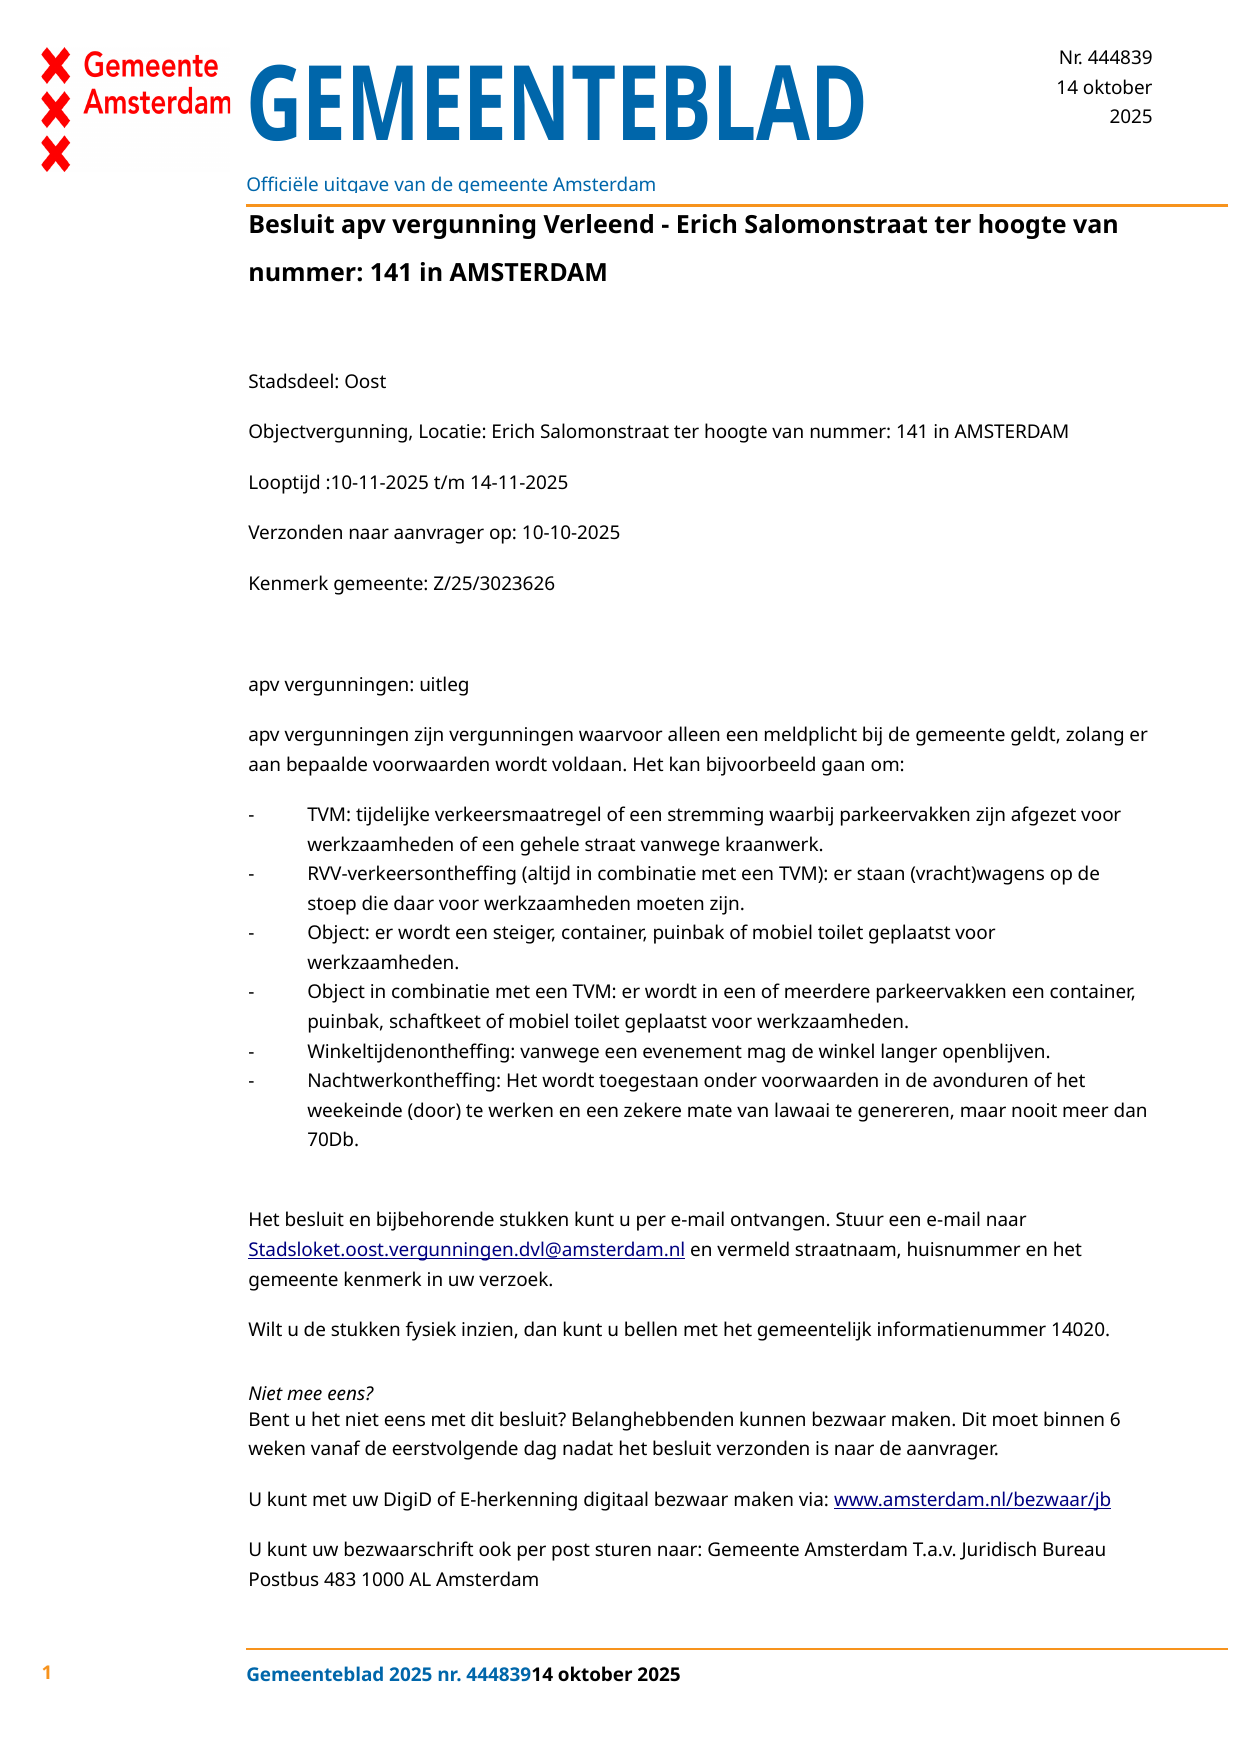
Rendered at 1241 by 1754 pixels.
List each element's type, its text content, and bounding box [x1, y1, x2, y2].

text U kunt met uw DigiD of E-herkenning digitaal bezwaar maken via: www.amsterdam.nl/bezwaar/jb [248, 1486, 1152, 1512]
list TVM: tijdelijke verkeersmaatregel of een stremming waarbij parkeervakken zijn afgezet voor werkzaamheden of een gehele straat vanwege kraanwerk. [248, 801, 1152, 857]
text apv vergunningen: uitleg [248, 671, 1152, 697]
list Object: er wordt een steiger, container, puinbak of mobiel toilet geplaatst voor werkzaamheden. [248, 919, 1152, 975]
text Wilt u de stukken fysiek inzien, dan kunt u bellen met het gemeentelijk informatienummer 14020. [248, 1316, 1152, 1342]
list Winkeltijdenontheffing: vanwege een evenement mag de winkel langer openblijven. [248, 1038, 1152, 1064]
text Bent u het niet eens met dit besluit? Belanghebbenden kunnen bezwaar maken. Dit moet binnen 6 weken vanaf de eerstvolgende dag nadat het besluit verzonden is naar de aanvrager. [248, 1406, 1152, 1461]
text Verzonden naar aanvrager op: 10-10-2025 [248, 519, 1152, 545]
text Stadsdeel: Oost [248, 368, 1152, 394]
list RVV-verkeersontheffing (altijd in combinatie met een TVM): er staan (vracht)wagens op de stoep die daar voor werkzaamheden moeten zijn. [248, 860, 1152, 916]
text Kenmerk gemeente: Z/25/3023626 [248, 570, 1152, 596]
text Looptijd :10-11-2025 t/m 14-11-2025 [248, 469, 1152, 495]
text U kunt uw bezwaarschrift ook per post sturen naar: Gemeente Amsterdam T.a.v. Juridisch Bureau Postbus 483 1000 AL Amsterdam [248, 1536, 1152, 1592]
list Nachtwerkontheffing: Het wordt toegestaan onder voorwaarden in de avonduren of het weekeinde (door) te werken en een zekere mate van lawaai te genereren, maar nooit meer dan 70Db. [248, 1067, 1152, 1152]
text Besluit apv vergunning Verleend - Erich Salomonstraat ter hoogte van nummer: 141 in AMSTERDAM [248, 207, 1152, 288]
text Objectvergunning, Locatie: Erich Salomonstraat ter hoogte van nummer: 141 in AMSTERDAM [248, 419, 1152, 444]
text apv vergunningen zijn vergunningen waarvoor alleen een meldplicht bij de gemeente geldt, zolang er aan bepaalde voorwaarden wordt voldaan. Het kan bijvoorbeeld gaan om: [248, 721, 1152, 777]
picture [41, 47, 231, 172]
text Het besluit en bijbehorende stukken kunt u per e-mail ontvangen. Stuur een e-mail naar Stadsloket.oost.vergunningen.dvl@amsterdam.nl en vermeld straatnaam, huisnummer en het gemeente kenmerk in uw verzoek. [248, 1207, 1152, 1292]
list Object in combinatie met een TVM: er wordt in een of meerdere parkeervakken een container, puinbak, schaftkeet of mobiel toilet geplaatst voor werkzaamheden. [248, 979, 1152, 1034]
text Niet mee eens? [248, 1380, 1152, 1406]
